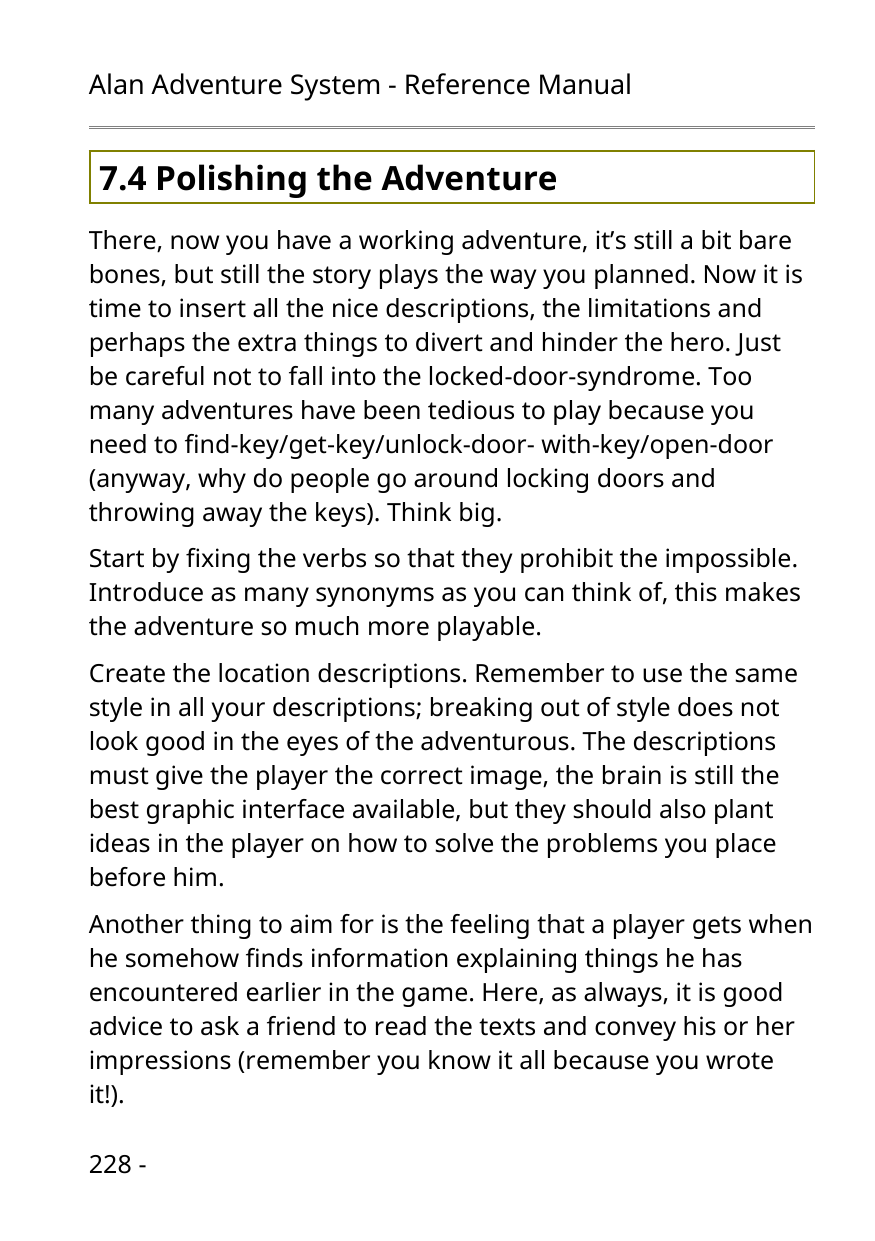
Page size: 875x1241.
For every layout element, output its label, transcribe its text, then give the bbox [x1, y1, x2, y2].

subtitle Polishing the Adventure [91, 152, 814, 202]
text There, now you have a working adventure, it’s still a bit bare bones, but still the story plays the way you planned. Now it is time to insert all the nice descriptions, the limitations and perhaps the extra things to divert and hinder the hero. Just be careful not to fall into the locked-door-syndrome. Too many adventures have been tedious to play because you need to find-key/get-key/unlock-door- with-key/open-door (anyway, why do people go around locking doors and throwing away the keys). Think big. [88, 223, 815, 528]
text Start by fixing the verbs so that they prohibit the impossible. Introduce as many synonyms as you can think of, this makes the adventure so much more playable. [88, 541, 815, 643]
text Create the location descriptions. Remember to use the same style in all your descriptions; breaking out of style does not look good in the eyes of the ad­venturous. The descriptions must give the player the correct image, the brain is still the best graphic interface available, but they should also plant ideas in the player on how to solve the problems you place before him. [88, 656, 815, 894]
text Another thing to aim for is the feeling that a player gets when he somehow finds information explaining things he has encountered earlier in the game. Here, as always, it is good advice to ask a friend to read the texts and convey his or her impressions (remember you know it all because you wrote it!). [88, 907, 815, 1111]
